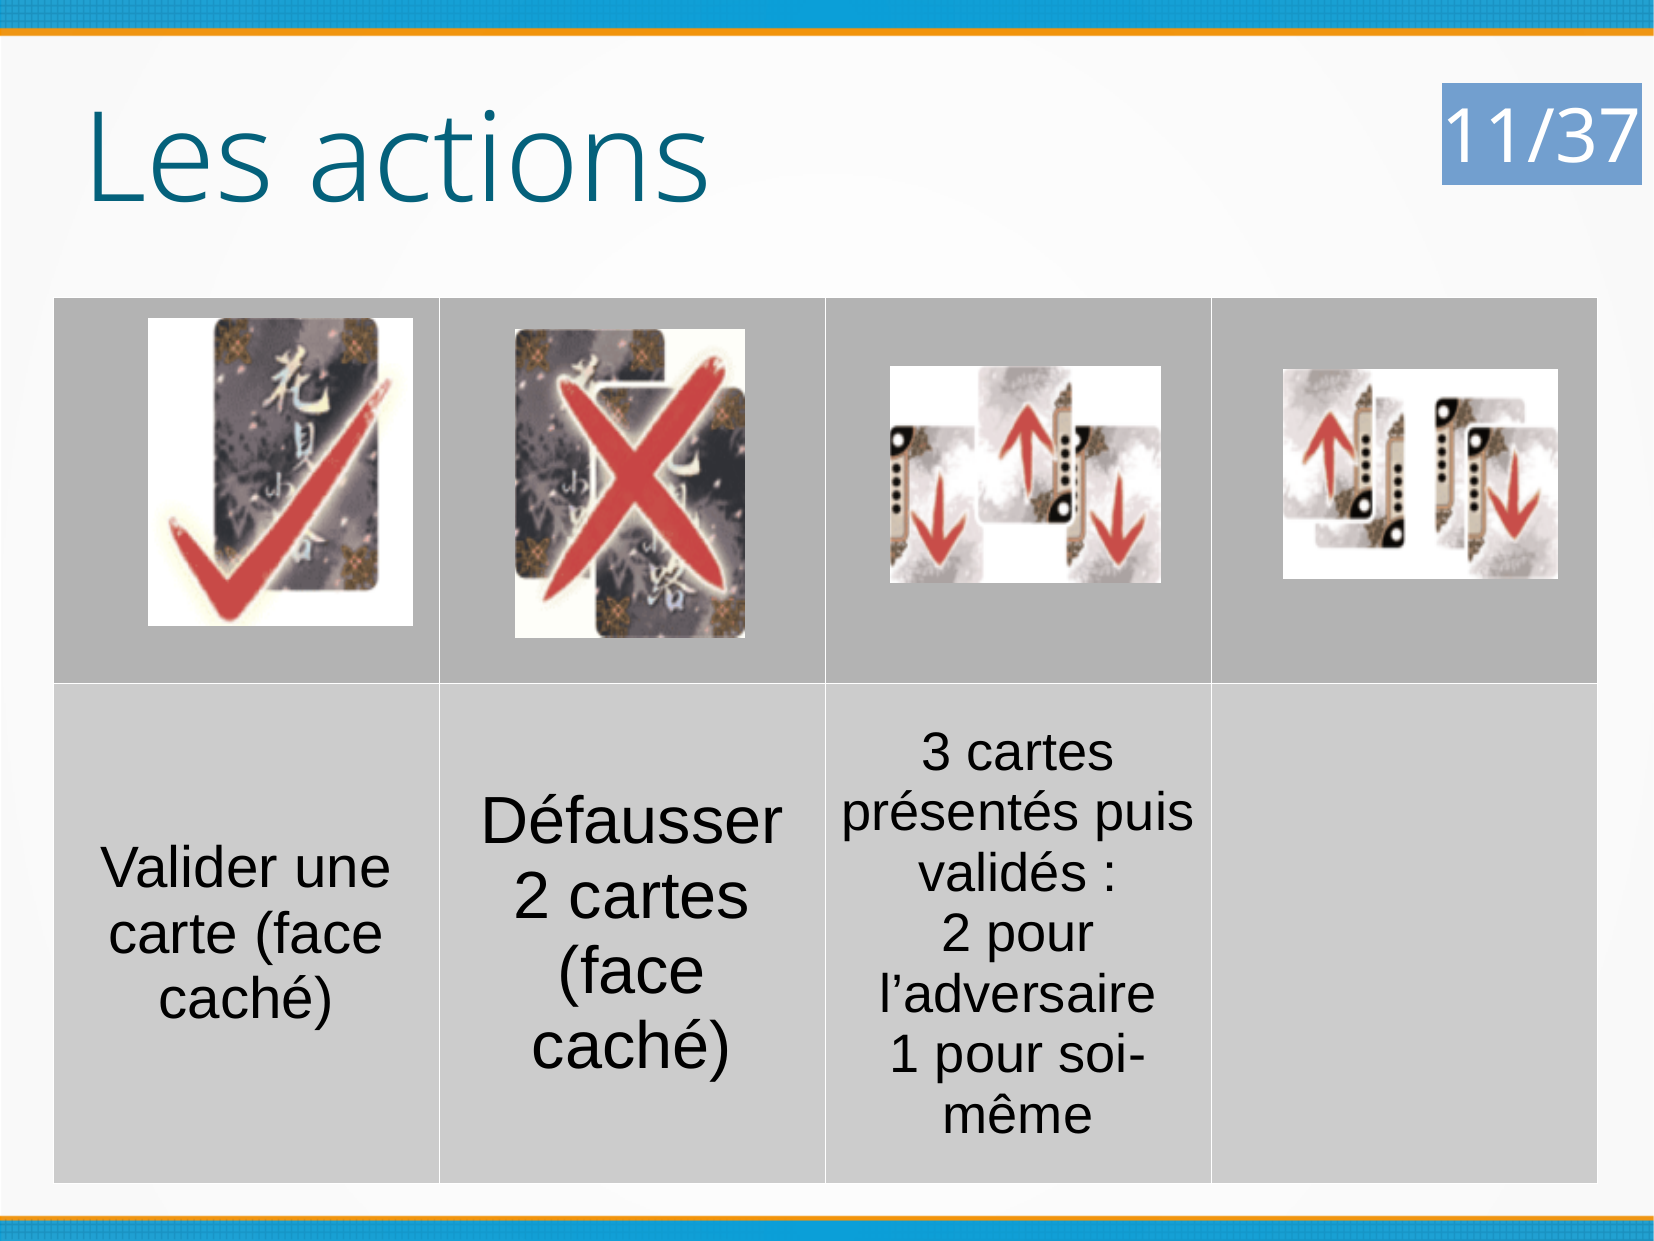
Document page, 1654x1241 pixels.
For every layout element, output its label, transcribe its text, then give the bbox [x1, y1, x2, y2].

table_header [826, 298, 1211, 683]
table_header [440, 298, 825, 683]
table_header [54, 298, 439, 683]
table_cell Valider une carte (face caché) [54, 684, 439, 1183]
table_cell Défausser 2 cartes (face caché) [440, 684, 825, 1183]
table_cell [1212, 684, 1597, 1183]
table_cell 3 cartes présentés puis validés : 2 pour l’adversaire 1 pour soi-même [826, 684, 1211, 1183]
title Les actions [82, 49, 1571, 257]
table_header [1212, 298, 1597, 683]
picture [0, 0, 1654, 1241]
